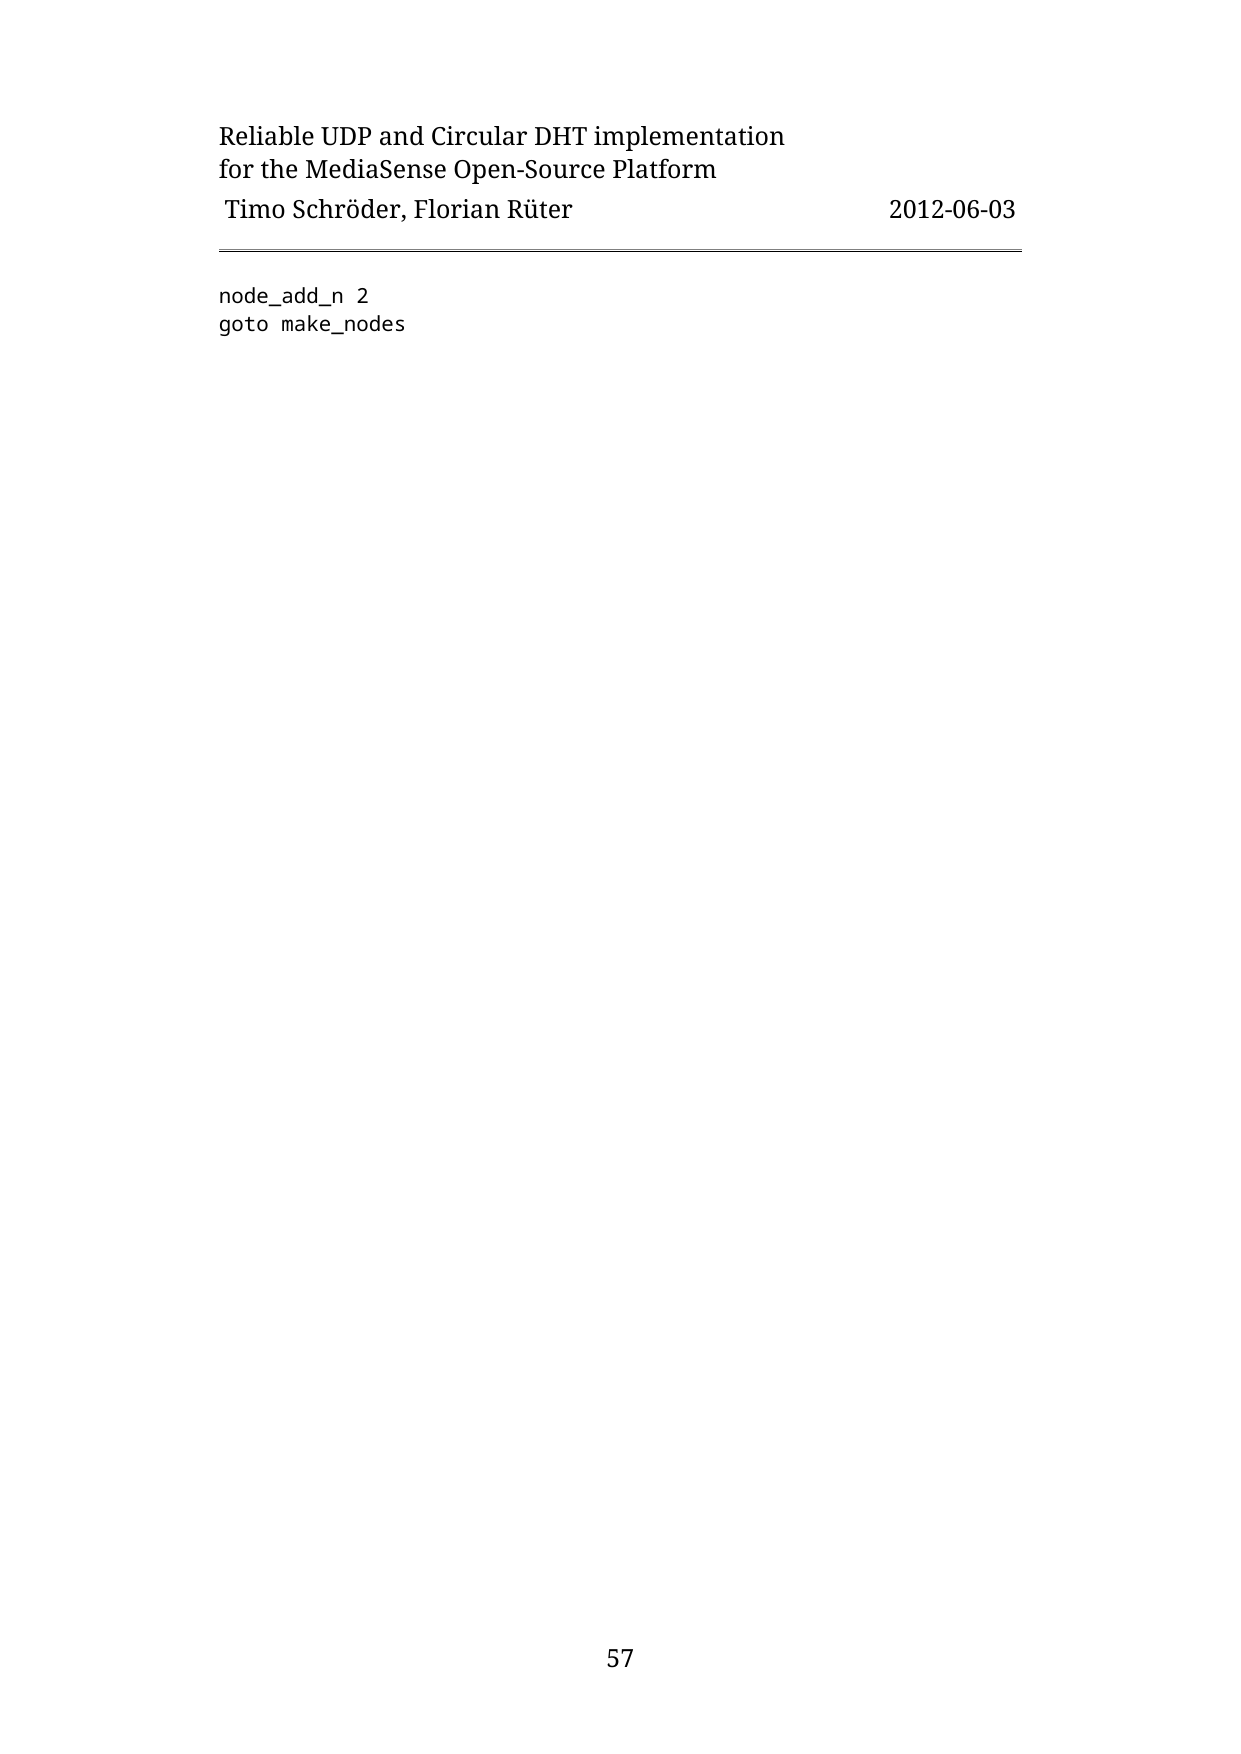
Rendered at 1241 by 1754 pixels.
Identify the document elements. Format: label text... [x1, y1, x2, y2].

text node_add_n 2 goto make_nodes [218, 281, 1022, 338]
